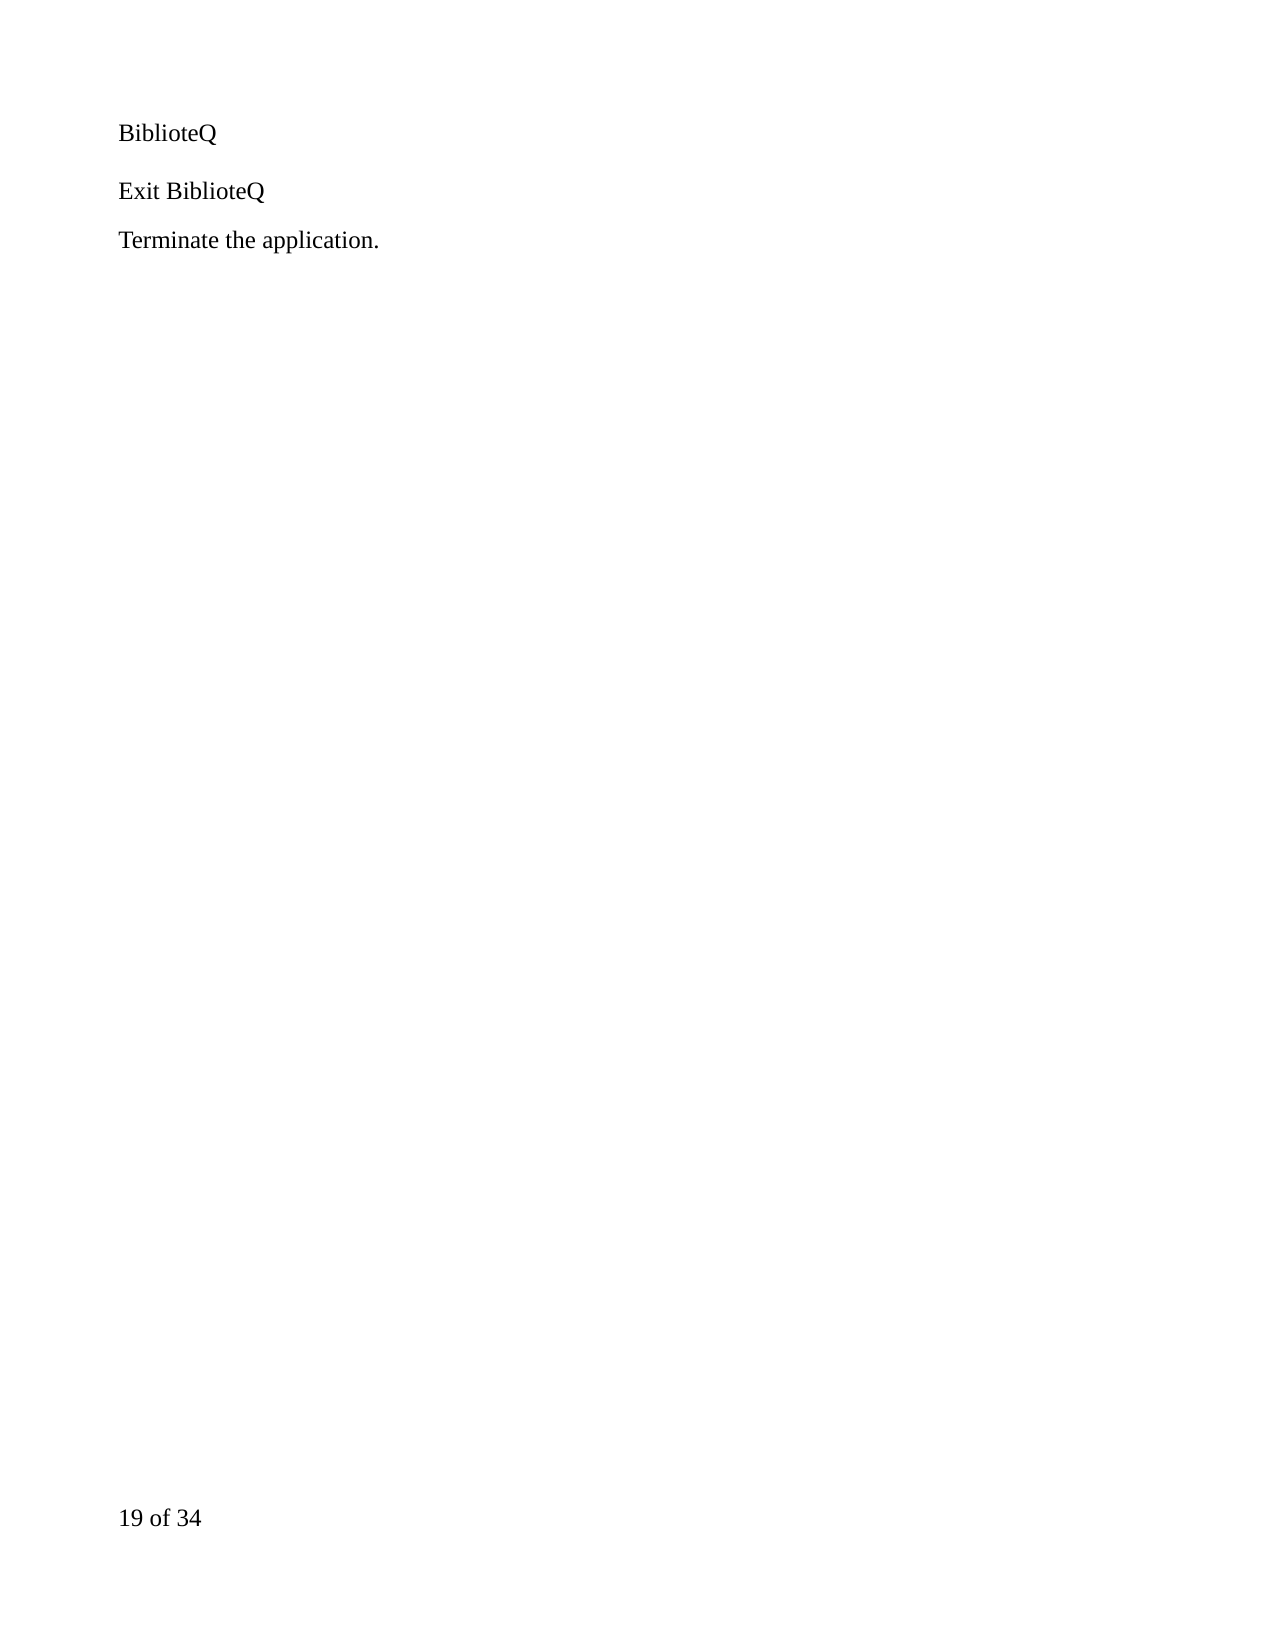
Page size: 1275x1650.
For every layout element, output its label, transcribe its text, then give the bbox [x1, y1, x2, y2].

text Exit BiblioteQ [118, 176, 1157, 205]
text Terminate the application. [118, 225, 1157, 254]
